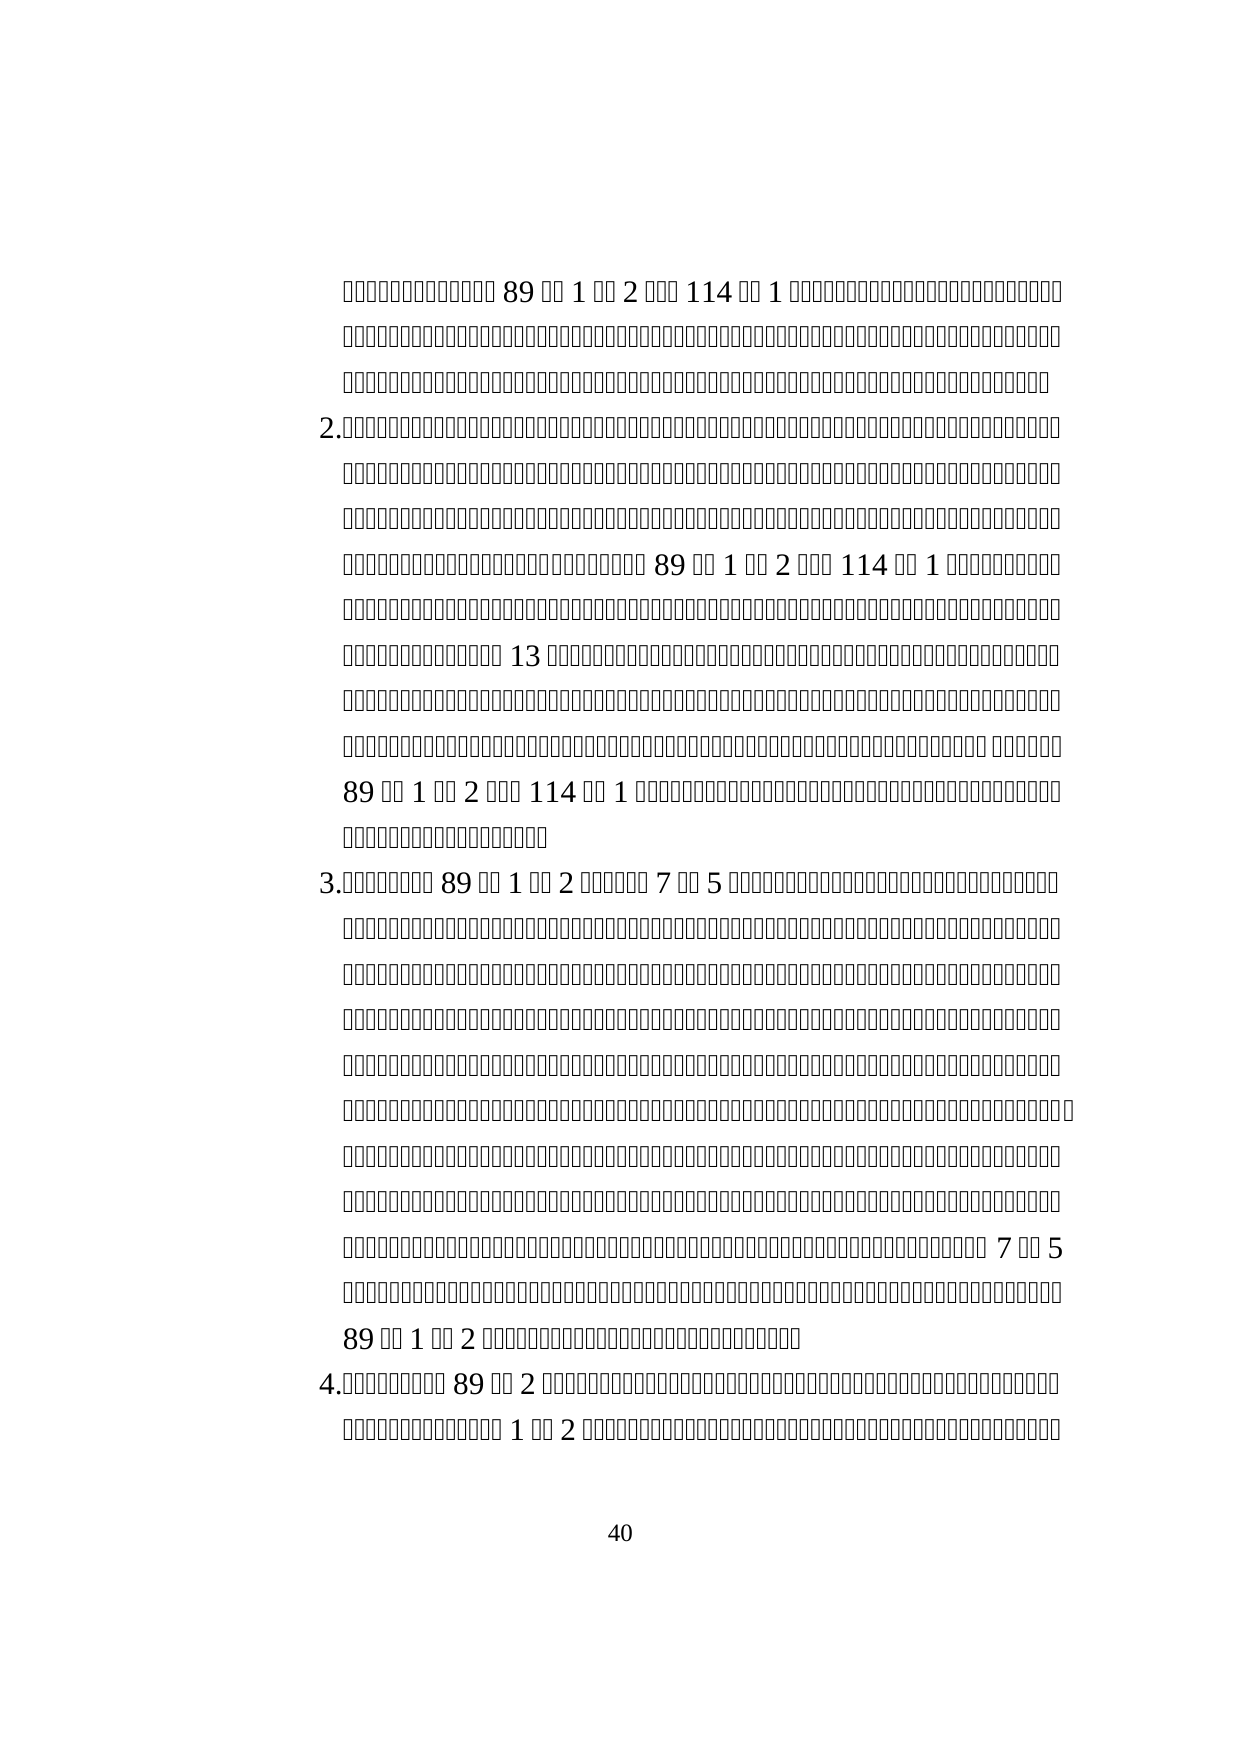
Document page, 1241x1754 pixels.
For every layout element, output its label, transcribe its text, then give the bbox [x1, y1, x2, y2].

text 4.再按，與所得稅法第89條第2項規定：「扣繳義務人未履行扣繳責任，而有行蹤不明或其他情事，致無從追究者，稽徵機關得逕向納稅義務人徵收之」相較，同條第1項第2款並無對於扣繳義務人於何種情形下，始以該機關、團體之扣繳主管或負責人為扣繳義務人，加 [319, 1358, 1063, 1449]
text 2.另按「就源扣繳」制度，係國家掌握稅源及稅收之便宜方法，在法律上對於原無繳納所得稅義務之人，鑑於其支付所得予納稅義務人之便，規定其於給付所得時，按特定之比例，先扣取相當於該所得人就該筆所得應繳納之全部或一部分所得稅，其餘部分始支付給所得人。準此，公司依其與所得人間之法律行為，應支付價金時，始須依扣繳率扣取稅款。惟反觀負責人個人並無支付價金給所得人之義務，尤有進者，公司應支付予所得人之價金的資金來源亦非負責人所有之資金，所得稅法第89條第1項第2款及第114條第1款竟捨公司而改由負責人擔負「就源扣繳」之義務，已有悖就源扣繳之精神。再者，誠如前述，在法律上，應由法人履行之義務，如因法人無法或不能履行，（如有期徒刑之執行），或稅捐稽徵法第13條所定法人已清算完畢（即已分配剩餘財產完畢），法律始明文規定，其負責人（如清算人）應負第二次（後補的）履行義務。而關於扣繳及罰鍰，公司並無履行之困難，況扣繳程序，每一項目皆涉及會計及稅務上專業，以公司會計部門及年度簽證的會計師之財會專業，都未能明確判別須先予扣繳之所得，基於公司分工，何能要求負責人竭盡心力去擔負此扣繳責任。是以，所得稅法第89條第1項第2款及第114條第1款不「就源」要求公司補繳，竟要求無法掌控公司資源之負責人「就源扣繳」，實無期待可能性可言，強人所難，莫此為甚。 [319, 402, 1063, 858]
text 償問題。換言之，所得稅法第89條第1項第2款及第114條第1款在無正當合理考量下，遽將公司原得負擔之扣繳稅款及罰鍰義務，轉由負責人負繳納之責。至於負責人或負責處理扣繳事務之主管如有疏忽處理扣繳事務，而對於公司應負賠償責任，此乃公司內部基於委任或僱傭法律關係而得向其負責人或負責扣繳事務之財會人員求償之問題。惟對外而言，公司始應係履行扣繳義務及負擔罰鍰之主體。 [319, 266, 1063, 402]
text 3.次按，所得稅法第89條第1項第2款竟捨同法第7條第5項，另定義扣繳義務人為「機關、團體之責應扣繳單位主管、事業負責人及執行業務者」，並無針對該機關、團體有如何無法履行扣繳責任之情事，即「暗渡陳倉」，忽然改以「扣繳單位主管、事業負責人及執行業務者」為扣繳義務人，亦無考慮合夥與公司在法律上之本質差異。蓋營利事業以追求利潤為目的，從事經濟活動，因而發生各種交易，並給付各項所得，今因給付所得而發生扣繳義務，係肇因於營利事業為追求利潤之目的所致，職是，從事營利活動因而給付所得者為營利事業，然因營利事業非自然人，須藉由自然人行為代表營利事業，負責人之行為乃屬營利事業之行為，法律效果係歸屬於營利事業本身，而非歸屬於其負責人。易言之，扣繳義務人應指有權決定自付與納稅義務人之給付中扣繳所得稅款之人；而因獨資及合夥事業之負責人本身即是經營成果的分享者，其負擔扣繳義務，符合「所得與給付」之對等關係，而執行業務者亦然。惟就股份有限公司組織之營利事業而言，股份有限公司的經營者為董事會，經營成果的分享者為股東，二者不可混為一談，因此，由負責人付扣繳責任，並不符所得與給付對等之原則。是以，執行業務者與其負責之獨資或合夥事業就該事業之債務，係負連帶責任，故如以執行業務者或獨資、合夥事業之負責人為扣繳義務人，其精神與同法第7條第5項所定之給付所得者相同，惟「扣繳單位主管或事業負責人」與該事業本身，在法律上為不同的兩個主體，自不宜混淆，更不能如所得稅法第89條第1項第2款，以「魚目混珠」之方式擅將扣繳義務人含括公司之負責人。 [319, 858, 1063, 1358]
